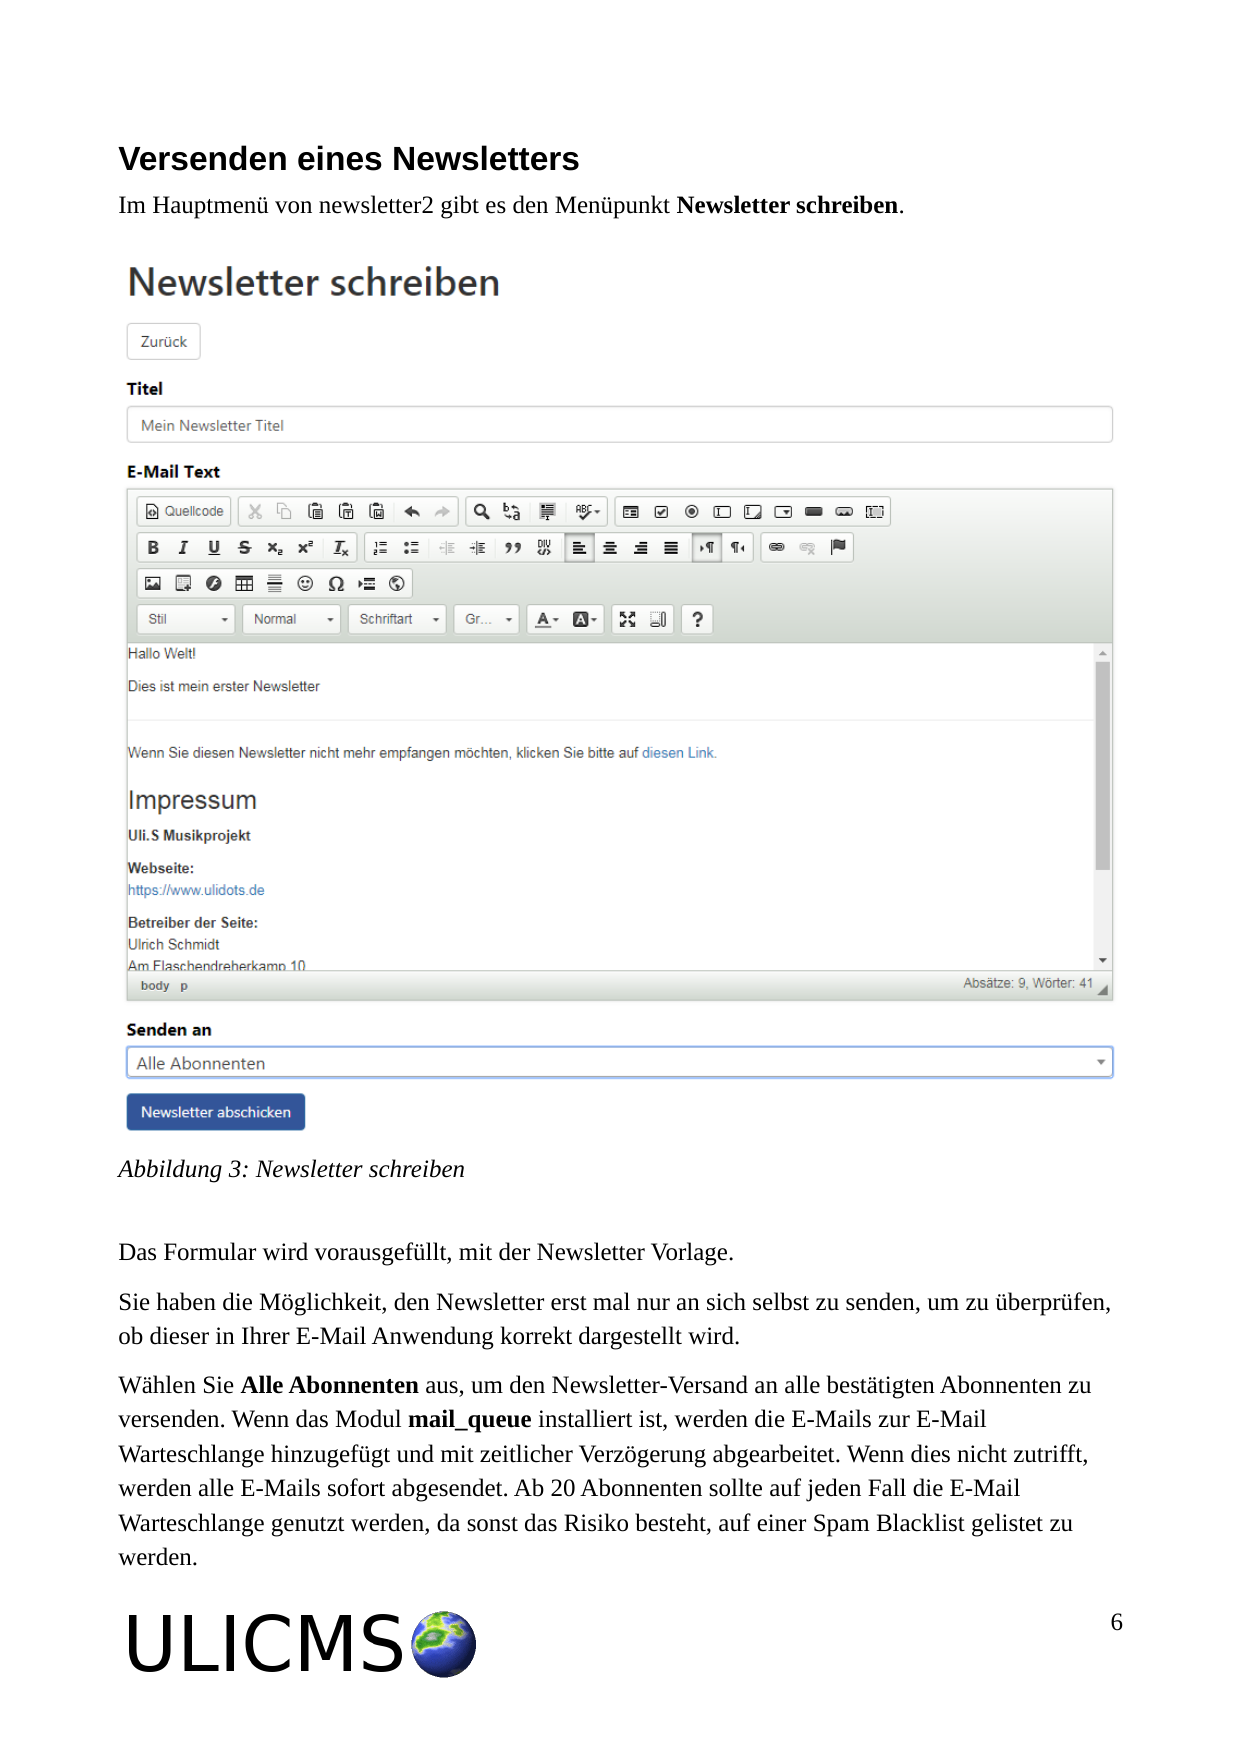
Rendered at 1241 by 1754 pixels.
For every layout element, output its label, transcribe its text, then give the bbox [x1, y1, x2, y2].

text Abbildung 3: Newsletter schreiben [118, 1149, 1123, 1183]
subtitle Versenden eines Newsletters [118, 139, 1123, 178]
text Das Formular wird vorausgefüllt, mit der Newsletter Vorlage. [118, 1237, 1123, 1266]
text Wählen Sie Alle Abonnenten aus, um den Newsletter-Versand an alle bestätigten Abonnenten zu versenden. Wenn das Modul mail_queue installiert ist, werden die E-Mails zur E-Mail Warteschlange hinzugefügt und mit zeitlicher Verzögerung abgearbeitet. Wenn dies nicht zutrifft, werden alle E-Mails sofort abgesendet. Ab 20 Abonnenten sollte auf jeden Fall die E-Mail Warteschlange genutzt werden, da sonst das Risiko besteht, auf einer Spam Blacklist gelistet zu werden. [118, 1370, 1123, 1571]
text Im Hauptmenü von newsletter2 gibt es den Menüpunkt Newsletter schreiben. [118, 190, 1123, 219]
text Sie haben die Möglichkeit, den Newsletter erst mal nur an sich selbst zu senden, um zu überprüfen, ob dieser in Ihrer E-Mail Anwendung korrekt dargestellt wird. [118, 1287, 1123, 1350]
picture [118, 1607, 479, 1681]
picture [118, 251, 1123, 1149]
